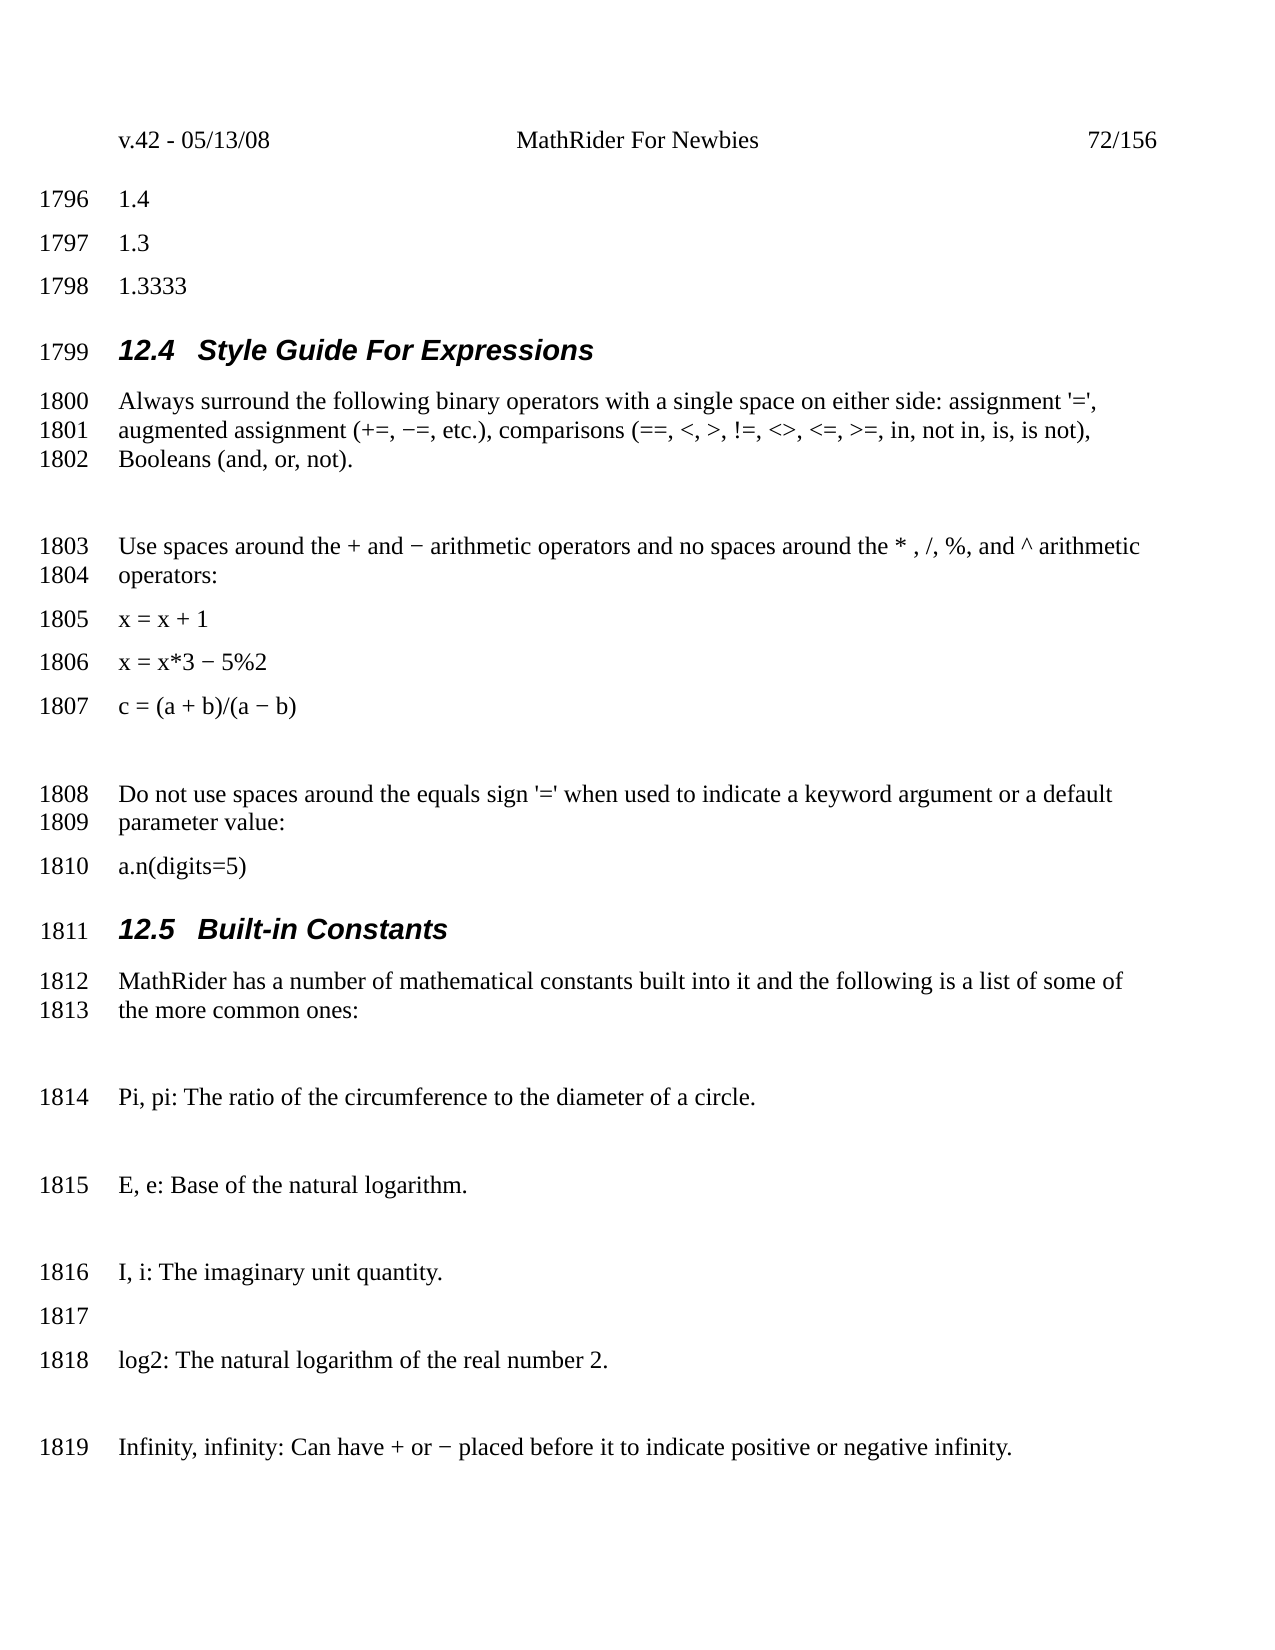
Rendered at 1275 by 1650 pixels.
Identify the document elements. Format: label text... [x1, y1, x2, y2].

text Do not use spaces around the equals sign '=' when used to indicate a keyword argument or a default parameter value: [118, 779, 1157, 836]
text a.n(digits=5) [118, 851, 1157, 880]
text Pi, pi: The ratio of the circumference to the diameter of a circle. [118, 1082, 1157, 1111]
text x = x*3 − 5%2 [118, 647, 1157, 676]
text 1.3 [118, 228, 1157, 256]
text x = x + 1 [118, 604, 1157, 632]
text log2: The natural logarithm of the real number 2. [118, 1345, 1157, 1373]
subtitle Built-in Constants [118, 912, 1157, 946]
text c = (a + b)/(a − b) [118, 691, 1157, 720]
text Always surround the following binary operators with a single space on either side: assignment '=', augmented assignment (+=, −=, etc.), comparisons (==, <, >, !=, <>, <=, >=, in, not in, is, is not), Booleans (and, or, not). [118, 386, 1157, 472]
text MathRider has a number of mathematical constants built into it and the following is a list of some of the more common ones: [118, 966, 1157, 1023]
text 1.3333 [118, 271, 1157, 300]
subtitle Style Guide For Expressions [118, 333, 1157, 366]
text Infinity, infinity: Can have + or − placed before it to indicate positive or negative infinity. [118, 1432, 1157, 1461]
text I, i: The imaginary unit quantity. [118, 1257, 1157, 1286]
text Use spaces around the + and − arithmetic operators and no spaces around the * , /, %, and ^ arithmetic operators: [118, 531, 1157, 589]
text E, e: Base of the natural logarithm. [118, 1170, 1157, 1198]
text 1.4 [118, 184, 1157, 213]
